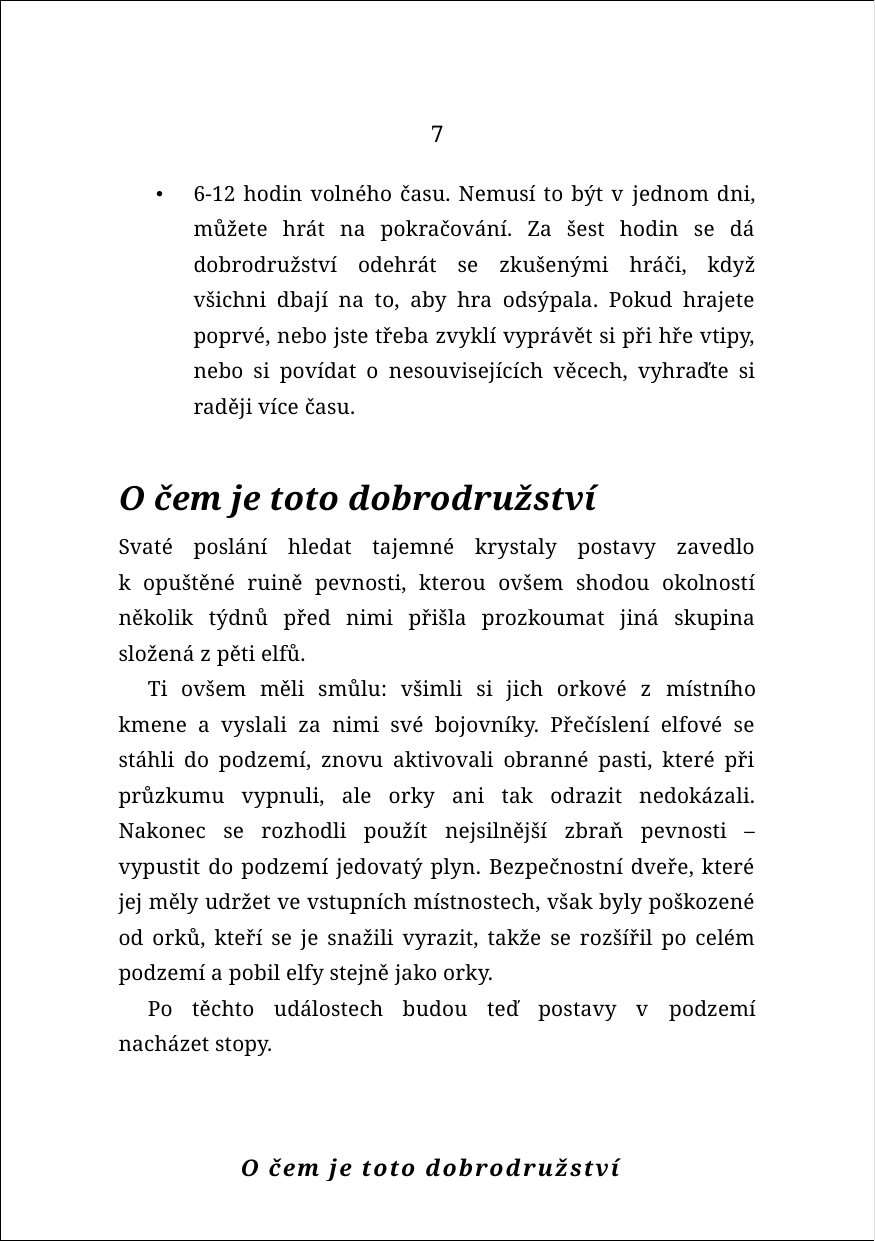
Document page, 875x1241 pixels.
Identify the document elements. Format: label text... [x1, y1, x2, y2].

text Svaté poslání hledat tajemné krystaly postavy zavedlo k⁠ opuštěné ruině pevnosti, kterou ovšem shodou okolností několik týdnů před nimi přišla prozkoumat jiná skupina složená z⁠ pěti elfů. Ti ovšem měli smůlu: všimli si jich orkové z⁠ místního kmene a⁠ vyslali za nimi své bojovníky. Přečíslení elfové se stáhli do podzemí, znovu aktivovali obranné pasti, které při průzkumu vypnuli, ale orky ani tak odrazit nedokázali. Nakonec se rozhodli použít nejsilnější zbraň pevnosti – vypustit do podzemí jedovatý plyn. Bezpečnostní dveře, které jej měly udržet ve vstupních místnostech, však byly poškozené od orků, kteří se je snažili vyrazit, takže se rozšířil po celém podzemí a⁠ pobil elfy stejně jako orky. Po těchto událostech budou teď postavy v⁠ podzemí nacházet stopy. [118, 532, 756, 1058]
subtitle O⁠ čem je toto dobrodružství [118, 475, 756, 520]
list 6-12 hodin volného času. Nemusí to být v⁠ jednom dni, můžete hrát na pokračování. Za šest hodin se dá dobrodružství odehrát se zkušenými hráči, když všichni dbají na to, aby hra odsýpala. Pokud hrajete poprvé, nebo jste třeba zvyklí vyprávět si při hře vtipy, nebo si povídat o⁠ nesouvisejících věcech, vyhraďte si raději více času. [156, 179, 756, 421]
